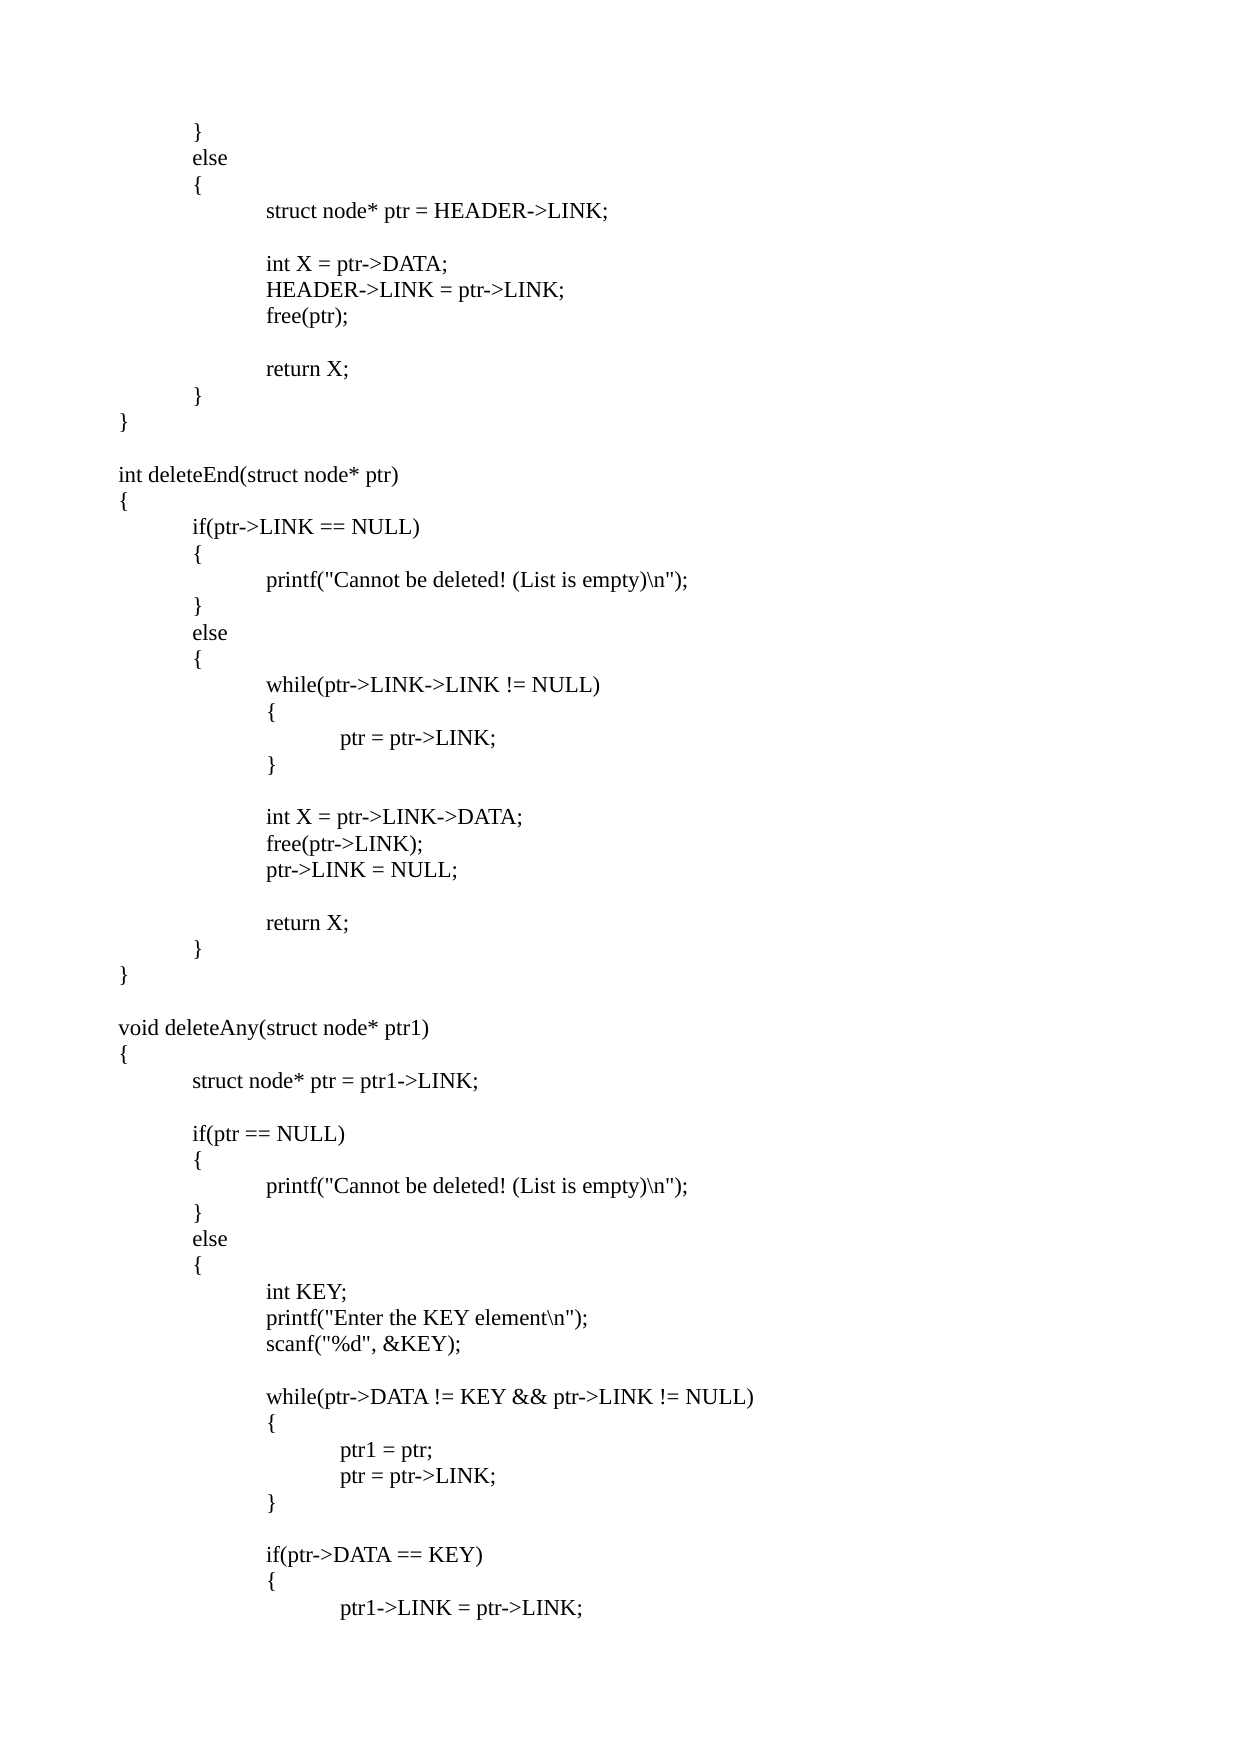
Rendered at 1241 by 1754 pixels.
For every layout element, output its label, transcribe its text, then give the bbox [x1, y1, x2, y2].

text int KEY; [118, 1278, 1122, 1304]
text int X = ptr->DATA; [118, 250, 1122, 276]
text { [118, 1041, 1122, 1067]
text ptr = ptr->LINK; [118, 724, 1122, 751]
text return X; [118, 355, 1122, 382]
text { [118, 171, 1122, 197]
text ptr1->LINK = ptr->LINK; [118, 1594, 1122, 1620]
text if(ptr->LINK == NULL) [118, 513, 1122, 540]
text free(ptr->LINK); [118, 830, 1122, 856]
text { [118, 1568, 1122, 1594]
text printf("Cannot be deleted! (List is empty)\n"); [118, 1172, 1122, 1199]
text ptr = ptr->LINK; [118, 1462, 1122, 1488]
text while(ptr->LINK->LINK != NULL) [118, 672, 1122, 698]
text struct node* ptr = ptr1->LINK; [118, 1067, 1122, 1093]
text { [118, 1251, 1122, 1278]
text else [118, 1225, 1122, 1251]
text ptr1 = ptr; [118, 1436, 1122, 1462]
text else [118, 144, 1122, 171]
text struct node* ptr = HEADER->LINK; [118, 197, 1122, 223]
text } [118, 961, 1122, 988]
text { [118, 1146, 1122, 1172]
text { [118, 1409, 1122, 1436]
text if(ptr == NULL) [118, 1119, 1122, 1146]
text } [118, 751, 1122, 777]
text int deleteEnd(struct node* ptr) [118, 461, 1122, 487]
text } [118, 1199, 1122, 1225]
text if(ptr->DATA == KEY) [118, 1541, 1122, 1568]
text } [118, 935, 1122, 961]
text printf("Cannot be deleted! (List is empty)\n"); [118, 566, 1122, 592]
text } [118, 382, 1122, 408]
text scanf("%d", &KEY); [118, 1330, 1122, 1357]
text } [118, 1488, 1122, 1515]
text } [118, 118, 1122, 144]
text printf("Enter the KEY element\n"); [118, 1304, 1122, 1330]
text { [118, 487, 1122, 513]
text int X = ptr->LINK->DATA; [118, 803, 1122, 830]
text else [118, 619, 1122, 645]
text } [118, 408, 1122, 434]
text void deleteAny(struct node* ptr1) [118, 1014, 1122, 1041]
text } [118, 592, 1122, 619]
text free(ptr); [118, 303, 1122, 329]
text return X; [118, 909, 1122, 935]
text { [118, 698, 1122, 724]
text while(ptr->DATA != KEY && ptr->LINK != NULL) [118, 1383, 1122, 1409]
text { [118, 540, 1122, 566]
text HEADER->LINK = ptr->LINK; [118, 276, 1122, 303]
text { [118, 645, 1122, 672]
text ptr->LINK = NULL; [118, 856, 1122, 882]
